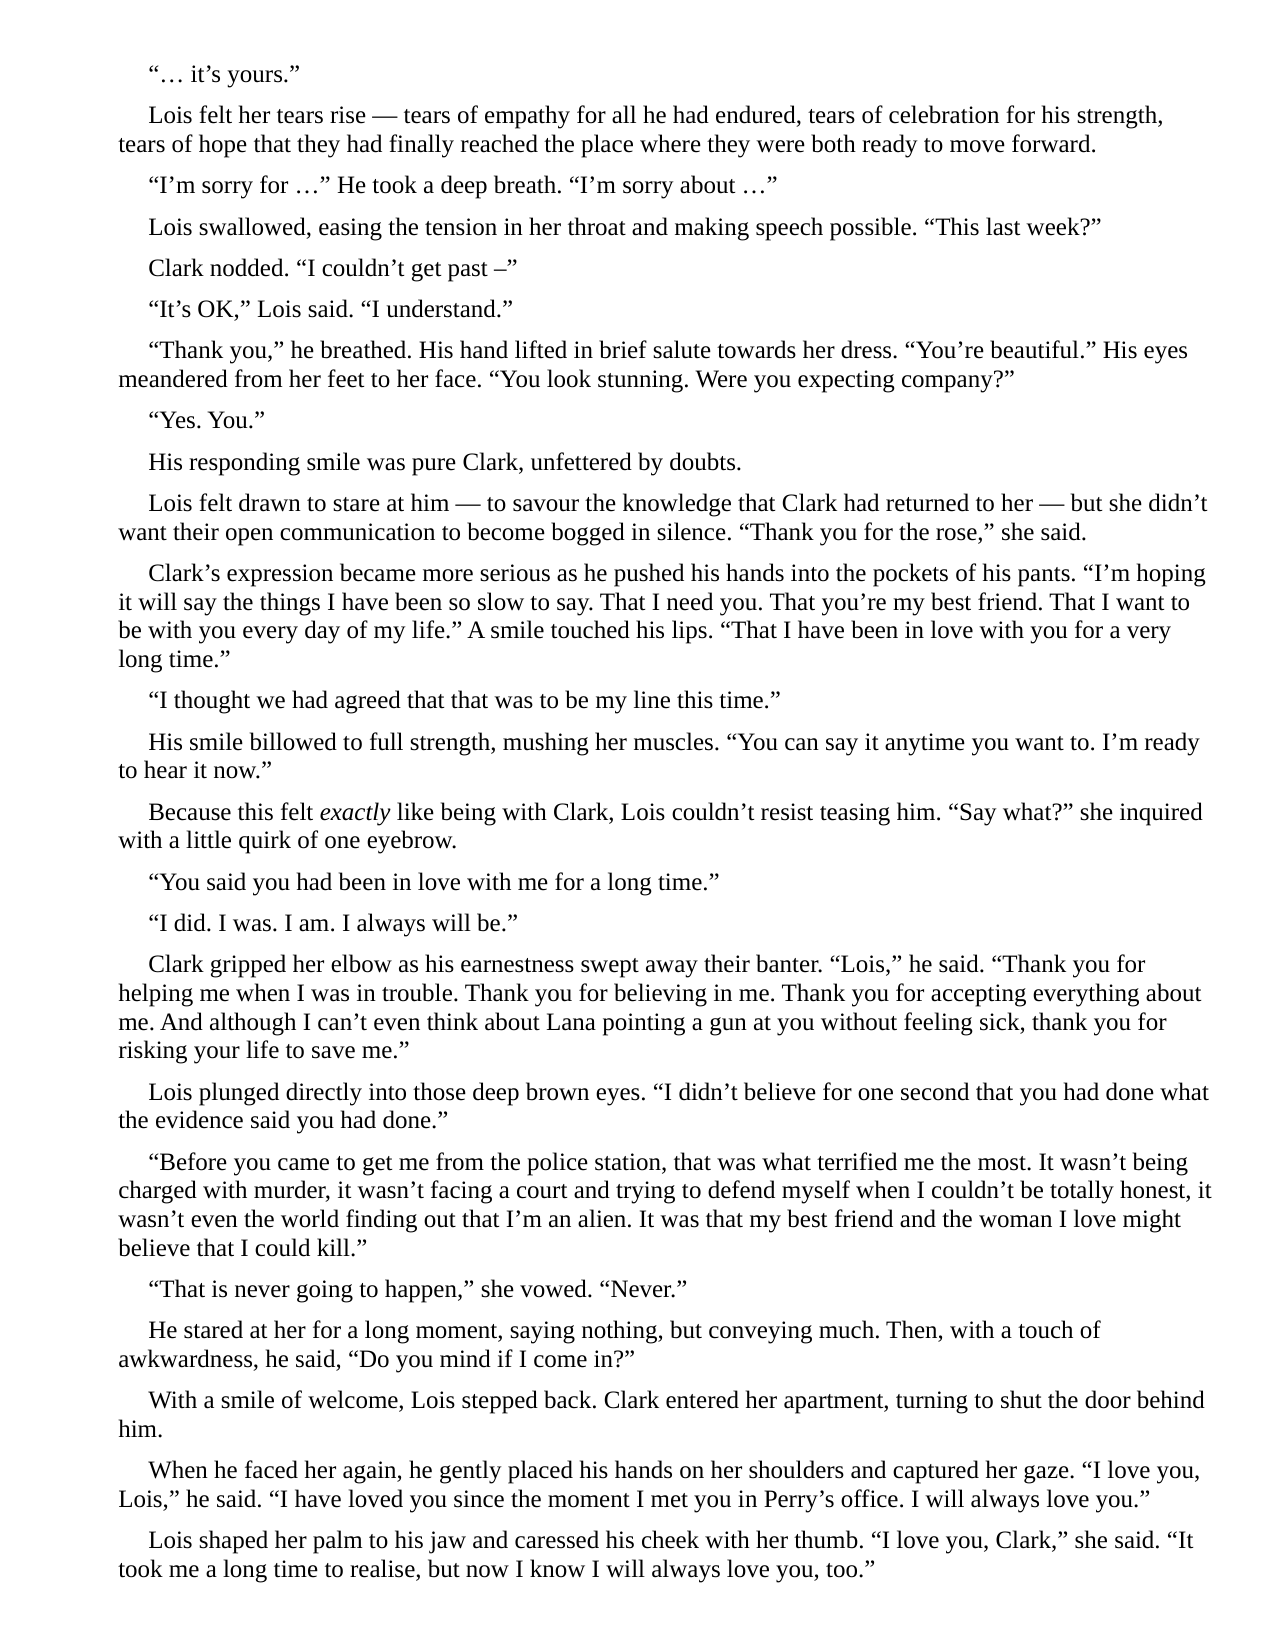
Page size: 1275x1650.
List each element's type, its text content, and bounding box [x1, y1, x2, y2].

text “Yes. You.” [118, 405, 1216, 434]
text “That is never going to happen,” she vowed. “Never.” [118, 1274, 1216, 1303]
text “It’s OK,” Lois said. “I understand.” [118, 294, 1216, 323]
text With a smile of welcome, Lois stepped back. Clark entered her apartment, turning to shut the door behind him. [118, 1385, 1216, 1443]
text Lois plunged directly into those deep brown eyes. “I didn’t believe for one second that you had done what the evidence said you had done.” [118, 1077, 1216, 1134]
text When he faced her again, he gently placed his hands on her shoulders and captured her gaze. “I love you, Lois,” he said. “I have loved you since the moment I met you in Perry’s office. I will always love you.” [118, 1455, 1216, 1513]
text “I thought we had agreed that that was to be my line this time.” [118, 685, 1216, 714]
text Clark’s expression became more serious as he pushed his hands into the pockets of his pants. “I’m hoping it will say the things I have been so slow to say. That I need you. That you’re my best friend. That I want to be with you every day of my life.” A smile touched his lips. “That I have been in love with you for a very long time.” [118, 558, 1216, 673]
text Because this felt exactly like being with Clark, Lois couldn’t resist teasing him. “Say what?” she inquired with a little quirk of one eyebrow. [118, 797, 1216, 854]
text “I did. I was. I am. I always will be.” [118, 908, 1216, 937]
text His responding smile was pure Clark, unfettered by doubts. [118, 447, 1216, 475]
text “Before you came to get me from the police station, that was what terrified me the most. It wasn’t being charged with murder, it wasn’t facing a court and trying to defend myself when I couldn’t be totally honest, it wasn’t even the world finding out that I’m an alien. It was that my best friend and the woman I love might believe that I could kill.” [118, 1147, 1216, 1262]
text “… it’s yours.” [118, 59, 1216, 88]
text Lois felt her tears rise — tears of empathy for all he had endured, tears of celebration for his strength, tears of hope that they had finally reached the place where they were both ready to move forward. [118, 100, 1216, 158]
text “You said you had been in love with me for a long time.” [118, 867, 1216, 895]
text He stared at her for a long moment, saying nothing, but conveying much. Then, with a touch of awkwardness, he said, “Do you mind if I come in?” [118, 1315, 1216, 1373]
text “Thank you,” he breathed. His hand lifted in brief salute towards her dress. “You’re beautiful.” His eyes meandered from her feet to her face. “You look stunning. Were you expecting company?” [118, 335, 1216, 393]
text Lois felt drawn to stare at him — to savour the knowledge that Clark had returned to her — but she didn’t want their open communication to become bogged in silence. “Thank you for the rose,” she said. [118, 488, 1216, 545]
text “I’m sorry for …” He took a deep breath. “I’m sorry about …” [118, 170, 1216, 199]
text Lois swallowed, easing the tension in her throat and making speech possible. “This last week?” [118, 212, 1216, 240]
text Lois shaped her palm to his jaw and caressed his cheek with her thumb. “I love you, Clark,” she said. “It took me a long time to realise, but now I know I will always love you, too.” [118, 1525, 1216, 1583]
text Clark gripped her elbow as his earnestness swept away their banter. “Lois,” he said. “Thank you for helping me when I was in trouble. Thank you for believing in me. Thank you for accepting everything about me. And although I can’t even think about Lana pointing a gun at you without feeling sick, thank you for risking your life to save me.” [118, 949, 1216, 1064]
text His smile billowed to full strength, mushing her muscles. “You can say it anytime you want to. I’m ready to hear it now.” [118, 727, 1216, 784]
text Clark nodded. “I couldn’t get past –” [118, 253, 1216, 282]
